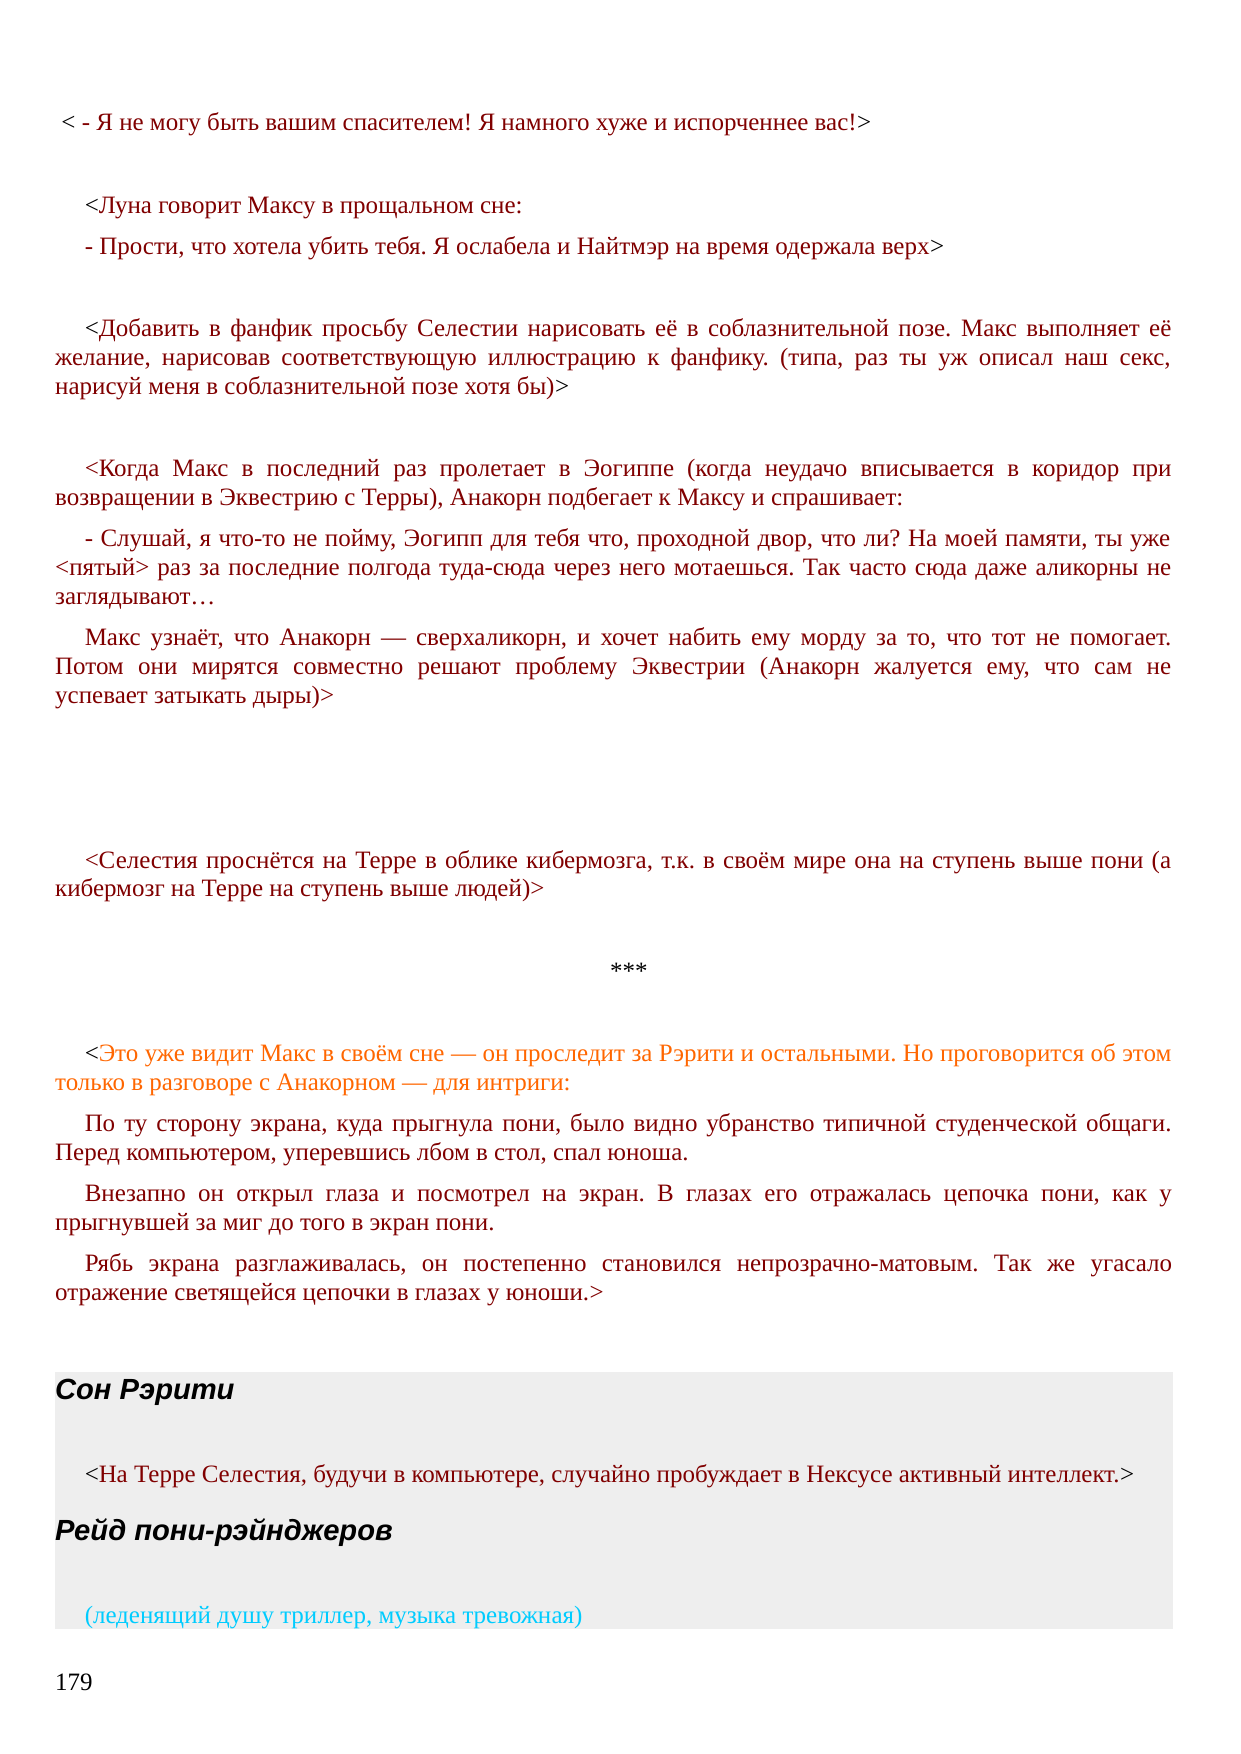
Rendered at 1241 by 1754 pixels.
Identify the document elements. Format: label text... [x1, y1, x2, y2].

text <Добавить в фанфик просьбу Селестии нарисовать её в соблазнительной позе. Макс выполняет её желание, нарисовав соответствующую иллюстрацию к фанфику. (типа, раз ты уж описал наш секс, нарисуй меня в соблазнительной позе хотя бы)> [55, 313, 1173, 400]
subtitle Рейд пони-рэйнджеров [55, 1513, 1173, 1547]
subtitle Сон Рэрити [55, 1372, 1173, 1406]
text <Луна говорит Максу в прощальном сне: [55, 190, 1173, 218]
text (леденящий душу триллер, музыка тревожная) [55, 1601, 1173, 1629]
text Макс узнаёт, что Анакорн — сверхаликорн, и хочет набить ему морду за то, что тот не помогает. Потом они мирятся совместно решают проблему Эквестрии (Анакорн жалуется ему, что сам не успевает затыкать дыры)> [55, 622, 1173, 708]
text Рябь экрана разглаживалась, он постепенно становился непрозрачно-матовым. Так же угасало отражение светящейся цепочки в глазах у юноши.> [55, 1248, 1173, 1306]
text *** [55, 956, 1173, 985]
text - Слушай, я что-то не пойму, Эогипп для тебя что, проходной двор, что ли? На моей памяти, ты уже <пятый> раз за последние полгода туда-сюда через него мотаешься. Так часто сюда даже аликорны не заглядывают… [55, 523, 1173, 610]
text Внезапно он открыл глаза и посмотрел на экран. В глазах его отражалась цепочка пони, как у прыгнувшей за миг до того в экран пони. [55, 1178, 1173, 1236]
text <Это уже видит Макс в своём сне — он проследит за Рэрити и остальными. Но проговорится об этом только в разговоре с Анакорном — для интриги: [55, 1038, 1173, 1096]
text По ту сторону экрана, куда прыгнула пони, было видно убранство типичной студенческой общаги. Перед компьютером, уперевшись лбом в стол, спал юноша. [55, 1108, 1173, 1166]
text - Прости, что хотела убить тебя. Я ослабела и Найтмэр на время одержала верх> [55, 231, 1173, 260]
text <Селестия проснётся на Терре в облике кибермозга, т.к. в своём мире она на ступень выше пони (а кибермозг на Терре на ступень выше людей)> [55, 845, 1173, 902]
text <Когда Макс в последний раз пролетает в Эогиппе (когда неудачо вписывается в коридор при возвращении в Эквестрию с Терры), Анакорн подбегает к Максу и спрашивает: [55, 453, 1173, 511]
text <На Терре Селестия, будучи в компьютере, случайно пробуждает в Нексусе активный интеллект.> [55, 1459, 1173, 1488]
text < - Я не могу быть вашим спасителем! Я намного хуже и испорченнее вас!> [55, 107, 1173, 136]
